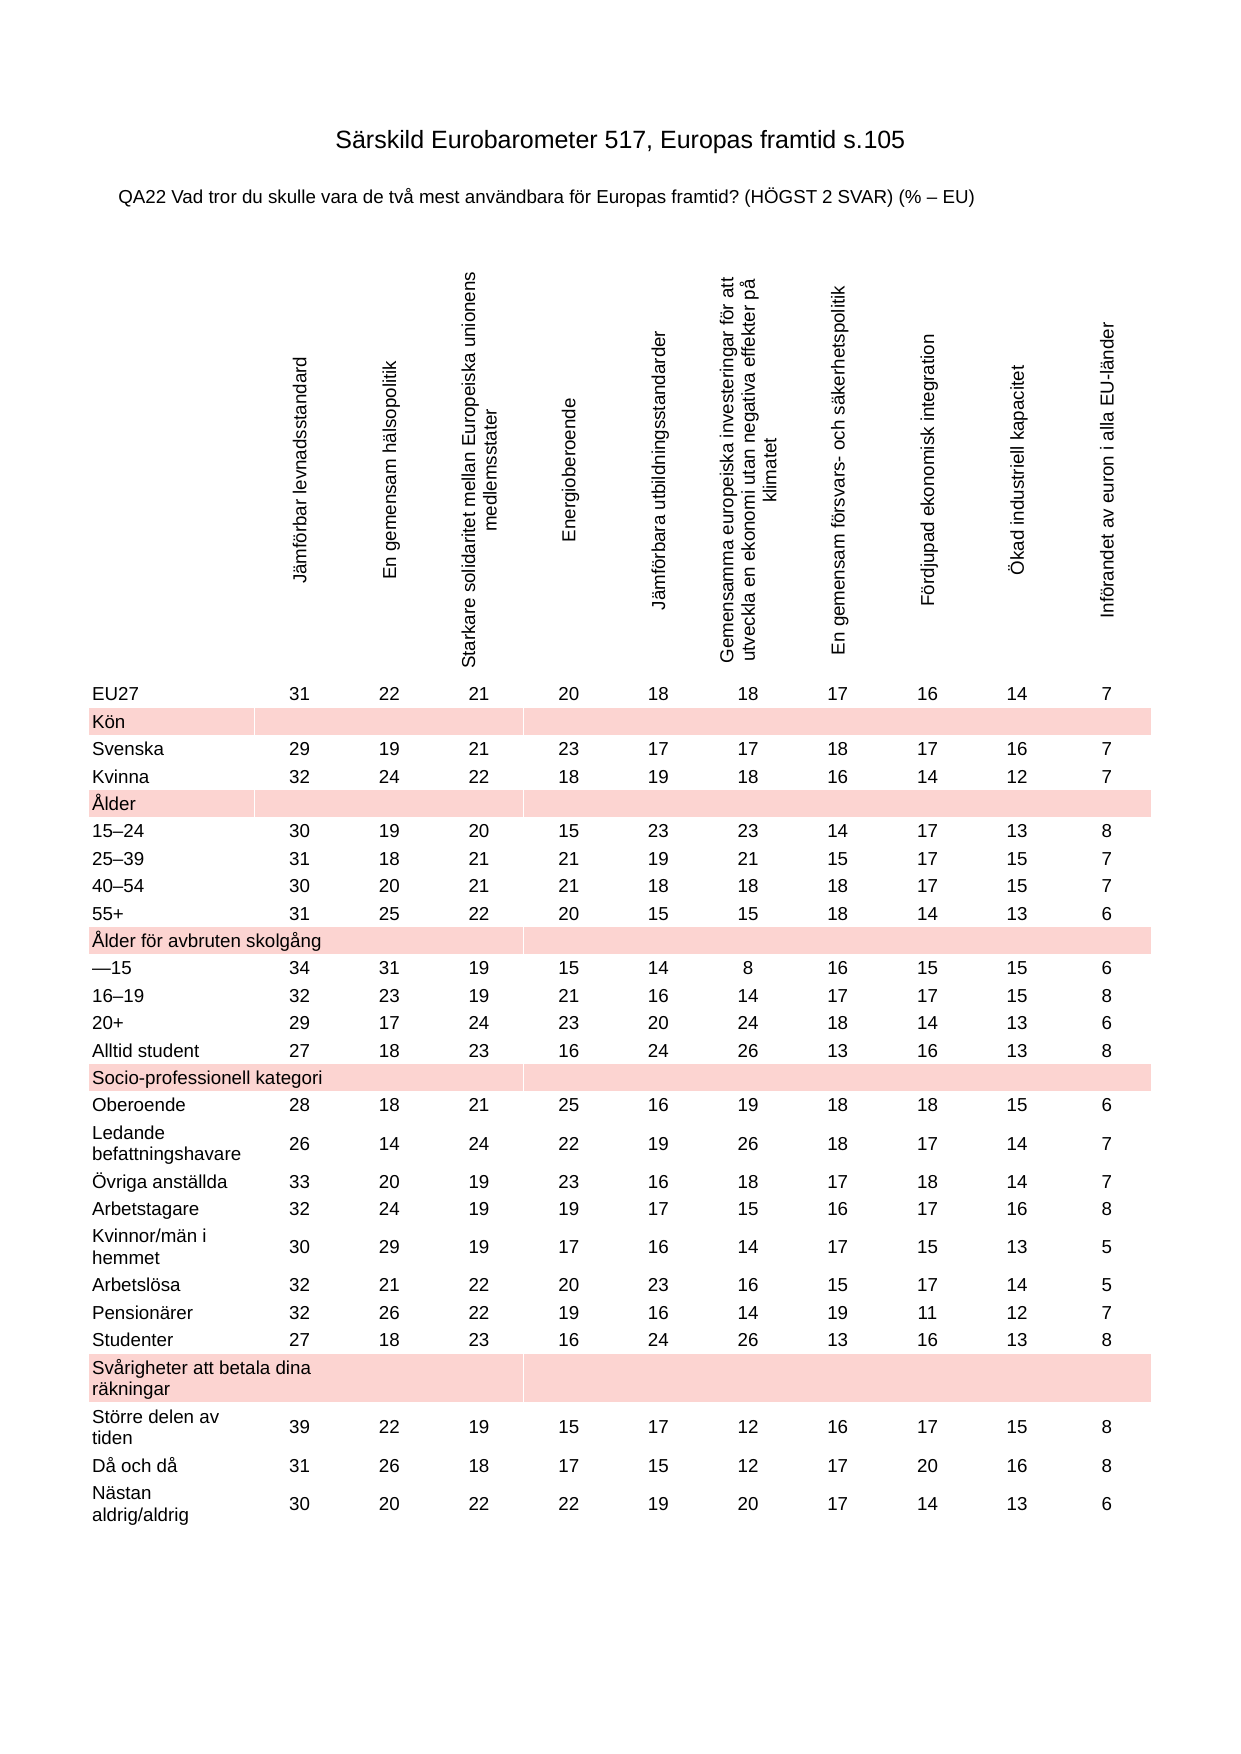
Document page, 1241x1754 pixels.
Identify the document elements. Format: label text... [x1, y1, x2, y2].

table_cell 16 [613, 1168, 703, 1195]
table_cell Ledande befattningshavare [89, 1119, 254, 1168]
table_cell Då och då [89, 1451, 254, 1479]
table_cell 15 [882, 1223, 972, 1271]
table_cell 7 [1062, 680, 1151, 708]
table_cell 14 [882, 1479, 972, 1528]
table_cell 16 [972, 1195, 1062, 1222]
table_cell 21 [434, 735, 523, 762]
table_cell 17 [793, 1168, 882, 1195]
table_cell 7 [1062, 1119, 1151, 1168]
table_header Jämförbar levnadsstandard [255, 260, 344, 680]
table_cell 18 [703, 763, 793, 790]
table_cell 21 [703, 845, 793, 872]
table_cell 23 [524, 1168, 613, 1195]
table_cell 19 [613, 1479, 703, 1528]
table_cell 21 [524, 982, 613, 1009]
table_cell 16 [613, 1223, 703, 1271]
table_cell [434, 790, 523, 817]
table_cell 27 [255, 1036, 344, 1064]
table_cell Alltid student [89, 1036, 254, 1064]
table_cell [1062, 708, 1151, 735]
table_cell EU27 [89, 680, 254, 708]
table_cell 40–54 [89, 872, 254, 899]
table_cell 18 [344, 1036, 434, 1064]
table_cell 16 [613, 1091, 703, 1119]
table_cell [434, 927, 523, 954]
table_cell Kvinnor/män i hemmet [89, 1223, 254, 1271]
table_cell 18 [344, 1326, 434, 1353]
table_cell 13 [972, 817, 1062, 845]
table_cell 14 [793, 817, 882, 845]
table_cell 14 [344, 1119, 434, 1168]
table_cell 17 [882, 735, 972, 762]
table_cell 17 [613, 735, 703, 762]
table_cell 6 [1062, 1009, 1151, 1036]
table_cell [613, 927, 703, 954]
table_cell 14 [703, 982, 793, 1009]
table_cell 25 [524, 1091, 613, 1119]
table_cell 14 [972, 1271, 1062, 1299]
table_header Ökad industriell kapacitet [972, 260, 1062, 680]
table_cell 12 [703, 1403, 793, 1451]
table_cell Arbetslösa [89, 1271, 254, 1299]
table_cell 22 [344, 1403, 434, 1451]
table_cell [703, 1354, 793, 1402]
table_cell [1062, 1354, 1151, 1402]
table_cell 12 [703, 1451, 793, 1479]
table_cell 17 [793, 680, 882, 708]
table_cell 19 [434, 982, 523, 1009]
table_cell 16 [793, 1195, 882, 1222]
table_cell 13 [972, 1326, 1062, 1353]
table_cell 16 [524, 1036, 613, 1064]
table_cell 15 [524, 1403, 613, 1451]
table_cell 29 [255, 1009, 344, 1036]
table_cell 21 [344, 1271, 434, 1299]
table_header Fördjupad ekonomisk integration [882, 260, 972, 680]
table_cell 20 [882, 1451, 972, 1479]
table_cell 17 [882, 1271, 972, 1299]
table_cell 13 [972, 1223, 1062, 1271]
table_cell 20 [524, 900, 613, 927]
table_cell 16 [613, 982, 703, 1009]
table_header [89, 260, 254, 680]
table_cell 32 [255, 763, 344, 790]
table_cell 15 [972, 954, 1062, 982]
table_cell 13 [793, 1036, 882, 1064]
table_cell 19 [524, 1299, 613, 1326]
table_cell 14 [703, 1299, 793, 1326]
table_cell 17 [613, 1195, 703, 1222]
table_cell 19 [613, 763, 703, 790]
table_cell 25 [344, 900, 434, 927]
table_cell [524, 708, 613, 735]
table_cell 7 [1062, 1299, 1151, 1326]
table_cell 26 [703, 1326, 793, 1353]
table_cell [613, 1064, 703, 1091]
table_header En gemensam försvars- och säkerhetspolitik [793, 260, 882, 680]
table_cell [1062, 790, 1151, 817]
table_cell 15 [703, 1195, 793, 1222]
table_cell 21 [524, 845, 613, 872]
table_cell Svårigheter att betala dina räkningar [89, 1354, 344, 1402]
table_cell 23 [344, 982, 434, 1009]
table_cell 18 [793, 900, 882, 927]
table_cell 19 [344, 817, 434, 845]
table_cell 8 [1062, 1195, 1151, 1222]
table_cell 27 [255, 1326, 344, 1353]
table_cell 21 [524, 872, 613, 899]
table_cell 14 [703, 1223, 793, 1271]
table_cell 22 [434, 1479, 523, 1528]
table_cell 16 [972, 1451, 1062, 1479]
table_cell [972, 790, 1062, 817]
table_cell 17 [882, 1195, 972, 1222]
table_cell 20 [524, 680, 613, 708]
table_cell 15 [882, 954, 972, 982]
table_cell 18 [793, 735, 882, 762]
table_cell [882, 1354, 972, 1402]
table_cell 6 [1062, 1091, 1151, 1119]
table_cell [793, 1354, 882, 1402]
table_cell 18 [703, 872, 793, 899]
table_header Införandet av euron i alla EU-länder [1062, 260, 1151, 680]
table_cell [613, 790, 703, 817]
table_cell 8 [1062, 1451, 1151, 1479]
table_cell 16 [703, 1271, 793, 1299]
table_cell 15 [703, 900, 793, 927]
table_cell 19 [793, 1299, 882, 1326]
table_header Energioberoende [524, 260, 613, 680]
table_cell 30 [255, 817, 344, 845]
table_cell 17 [882, 1403, 972, 1451]
table_cell 24 [434, 1009, 523, 1036]
table_cell 19 [613, 845, 703, 872]
table_cell 7 [1062, 763, 1151, 790]
table_cell 17 [882, 982, 972, 1009]
table_cell 17 [793, 1223, 882, 1271]
table_header Gemensamma europeiska investeringar för att utveckla en ekonomi utan negativa effekter på klimatet [703, 260, 793, 680]
table_cell 18 [793, 1091, 882, 1119]
table_cell 19 [344, 735, 434, 762]
table_cell 31 [344, 954, 434, 982]
table_cell 19 [703, 1091, 793, 1119]
table_cell 34 [255, 954, 344, 982]
table_cell 6 [1062, 954, 1151, 982]
table_cell 11 [882, 1299, 972, 1326]
table_cell 15 [972, 1403, 1062, 1451]
table_cell [882, 790, 972, 817]
table_cell [524, 790, 613, 817]
table_cell 17 [882, 817, 972, 845]
table_cell 18 [793, 872, 882, 899]
table_cell 19 [434, 1195, 523, 1222]
table_cell 15–24 [89, 817, 254, 845]
table_cell 17 [793, 1451, 882, 1479]
table_cell 18 [524, 763, 613, 790]
table_cell 18 [703, 1168, 793, 1195]
table_cell 22 [434, 1271, 523, 1299]
table_header Starkare solidaritet mellan Europeiska unionens medlemsstater [434, 260, 523, 680]
table_cell 23 [434, 1036, 523, 1064]
table_cell 19 [524, 1195, 613, 1222]
table_cell 16 [613, 1299, 703, 1326]
table_cell 24 [613, 1036, 703, 1064]
table_cell 32 [255, 1195, 344, 1222]
table_cell [882, 927, 972, 954]
table_cell 8 [1062, 1326, 1151, 1353]
table_cell 22 [524, 1479, 613, 1528]
table_cell [434, 1354, 523, 1402]
table_cell 13 [972, 900, 1062, 927]
table_cell 16 [882, 1036, 972, 1064]
table_cell [793, 927, 882, 954]
table_cell 18 [613, 680, 703, 708]
table_cell [972, 708, 1062, 735]
table_cell 23 [524, 1009, 613, 1036]
table_cell Svenska [89, 735, 254, 762]
table_header Jämförbara utbildningsstandarder [613, 260, 703, 680]
table_cell [703, 927, 793, 954]
table_cell 16–19 [89, 982, 254, 1009]
table_cell [1062, 927, 1151, 954]
table_cell 30 [255, 872, 344, 899]
table_cell 16 [882, 680, 972, 708]
table_cell 19 [434, 1403, 523, 1451]
table_cell 22 [434, 1299, 523, 1326]
table_cell 20 [344, 1479, 434, 1528]
table_cell 15 [972, 845, 1062, 872]
table_cell 5 [1062, 1271, 1151, 1299]
table_cell 15 [972, 872, 1062, 899]
table_cell [882, 708, 972, 735]
table_cell [972, 1354, 1062, 1402]
table_cell 15 [613, 900, 703, 927]
table_cell 23 [524, 735, 613, 762]
table_cell [344, 708, 434, 735]
table_cell 14 [882, 1009, 972, 1036]
table_cell 21 [434, 1091, 523, 1119]
table_cell Socio-professionell kategori [89, 1064, 434, 1091]
table_cell 24 [613, 1326, 703, 1353]
table_cell Övriga anställda [89, 1168, 254, 1195]
table_cell 12 [972, 1299, 1062, 1326]
table_cell 31 [255, 900, 344, 927]
table_cell Studenter [89, 1326, 254, 1353]
table_cell Kvinna [89, 763, 254, 790]
table_cell 15 [972, 982, 1062, 1009]
table_cell 18 [613, 872, 703, 899]
table_cell 33 [255, 1168, 344, 1195]
table_cell 21 [434, 845, 523, 872]
table_cell 31 [255, 680, 344, 708]
table_cell 18 [703, 680, 793, 708]
table_cell Större delen av tiden [89, 1403, 254, 1451]
table_cell 29 [344, 1223, 434, 1271]
table_cell 30 [255, 1223, 344, 1271]
table_cell 17 [882, 845, 972, 872]
table_cell 13 [972, 1009, 1062, 1036]
table_cell 12 [972, 763, 1062, 790]
table_cell 14 [882, 763, 972, 790]
table_cell Arbetstagare [89, 1195, 254, 1222]
table_cell 26 [703, 1036, 793, 1064]
table_cell 17 [344, 1009, 434, 1036]
table_cell 17 [882, 872, 972, 899]
table_cell 39 [255, 1403, 344, 1451]
table_cell Ålder [89, 790, 254, 817]
table_cell 31 [255, 845, 344, 872]
table_cell [524, 1064, 613, 1091]
table_cell Pensionärer [89, 1299, 254, 1326]
table_cell 19 [434, 1168, 523, 1195]
table_cell 8 [1062, 982, 1151, 1009]
table_cell 20 [434, 817, 523, 845]
table_cell 18 [434, 1451, 523, 1479]
table_cell [793, 708, 882, 735]
table_cell [703, 1064, 793, 1091]
table_cell 19 [434, 954, 523, 982]
table_cell 23 [613, 817, 703, 845]
table_cell 8 [1062, 1403, 1151, 1451]
table_cell 13 [793, 1326, 882, 1353]
table_cell [344, 790, 434, 817]
table_cell 15 [524, 954, 613, 982]
table_cell 14 [972, 1119, 1062, 1168]
table_cell 14 [882, 900, 972, 927]
table_cell 20 [524, 1271, 613, 1299]
table_cell 7 [1062, 1168, 1151, 1195]
table_cell 17 [703, 735, 793, 762]
table_cell 32 [255, 1299, 344, 1326]
table_cell 24 [703, 1009, 793, 1036]
table_cell 14 [972, 1168, 1062, 1195]
table_cell 8 [1062, 1036, 1151, 1064]
table_cell 13 [972, 1036, 1062, 1064]
table_cell Oberoende [89, 1091, 254, 1119]
table_header En gemensam hälsopolitik [344, 260, 434, 680]
text QA22 Vad tror du skulle vara de två mest användbara för Europas framtid? (HÖGST 2 SVAR) (% – EU) [118, 186, 1122, 208]
table_cell 25–39 [89, 845, 254, 872]
table_cell 16 [524, 1326, 613, 1353]
table_cell 26 [344, 1451, 434, 1479]
table_cell 16 [793, 1403, 882, 1451]
table_cell 24 [344, 763, 434, 790]
table_cell 31 [255, 1451, 344, 1479]
table_cell 16 [882, 1326, 972, 1353]
table_cell [1062, 1064, 1151, 1091]
table_cell [793, 790, 882, 817]
table_cell 18 [793, 1009, 882, 1036]
table_cell 18 [882, 1091, 972, 1119]
table_cell 7 [1062, 845, 1151, 872]
table_cell 32 [255, 982, 344, 1009]
table_cell 22 [344, 680, 434, 708]
table_cell 7 [1062, 735, 1151, 762]
table_cell 22 [434, 763, 523, 790]
table_cell 8 [703, 954, 793, 982]
table_cell 17 [793, 1479, 882, 1528]
table_cell 15 [613, 1451, 703, 1479]
table_cell [972, 1064, 1062, 1091]
table_cell [972, 927, 1062, 954]
table_cell 18 [344, 845, 434, 872]
table_cell 26 [255, 1119, 344, 1168]
table_cell 26 [703, 1119, 793, 1168]
table_cell [344, 927, 434, 954]
table_cell 22 [434, 900, 523, 927]
table_cell [613, 708, 703, 735]
table_cell Nästan aldrig/aldrig [89, 1479, 254, 1528]
table_cell [255, 790, 344, 817]
table_cell 20 [344, 1168, 434, 1195]
table_cell 16 [793, 763, 882, 790]
table_cell 24 [434, 1119, 523, 1168]
table_cell 22 [524, 1119, 613, 1168]
table_cell 23 [434, 1326, 523, 1353]
table_cell 17 [882, 1119, 972, 1168]
table_cell 23 [613, 1271, 703, 1299]
table_cell 55+ [89, 900, 254, 927]
table_cell 14 [613, 954, 703, 982]
table_cell 15 [793, 1271, 882, 1299]
table_cell 6 [1062, 1479, 1151, 1528]
table_cell 20 [703, 1479, 793, 1528]
table_cell [255, 708, 344, 735]
table_cell 18 [793, 1119, 882, 1168]
table_cell 20+ [89, 1009, 254, 1036]
table_cell [613, 1354, 703, 1402]
table_cell [793, 1064, 882, 1091]
table_cell 17 [524, 1451, 613, 1479]
table_cell 15 [972, 1091, 1062, 1119]
table_cell 8 [1062, 817, 1151, 845]
table_cell 17 [793, 982, 882, 1009]
table_cell 15 [793, 845, 882, 872]
table_cell 14 [972, 680, 1062, 708]
table_cell 7 [1062, 872, 1151, 899]
table_cell 18 [882, 1168, 972, 1195]
table_cell [703, 708, 793, 735]
table_cell [524, 927, 613, 954]
table_cell 19 [434, 1223, 523, 1271]
table_cell 32 [255, 1271, 344, 1299]
table_cell [524, 1354, 613, 1402]
table_cell 30 [255, 1479, 344, 1528]
table_cell Kön [89, 708, 254, 735]
table_cell [703, 790, 793, 817]
table_cell 21 [434, 680, 523, 708]
table_cell 20 [344, 872, 434, 899]
table_cell 23 [703, 817, 793, 845]
table_cell 13 [972, 1479, 1062, 1528]
table_cell 21 [434, 872, 523, 899]
table_cell [434, 1064, 523, 1091]
table_cell 15 [524, 817, 613, 845]
table_cell [344, 1354, 434, 1402]
table_cell 17 [524, 1223, 613, 1271]
table_cell 20 [613, 1009, 703, 1036]
table_cell 26 [344, 1299, 434, 1326]
table_cell Ålder för avbruten skolgång [89, 927, 344, 954]
table_cell 5 [1062, 1223, 1151, 1271]
table_cell 28 [255, 1091, 344, 1119]
table_cell [434, 708, 523, 735]
table_cell 16 [793, 954, 882, 982]
table_cell 16 [972, 735, 1062, 762]
table_cell 29 [255, 735, 344, 762]
table_cell 17 [613, 1403, 703, 1451]
table_cell [882, 1064, 972, 1091]
table_cell 19 [613, 1119, 703, 1168]
table_cell —15 [89, 954, 254, 982]
table_cell 24 [344, 1195, 434, 1222]
table_cell 18 [344, 1091, 434, 1119]
table_cell 6 [1062, 900, 1151, 927]
